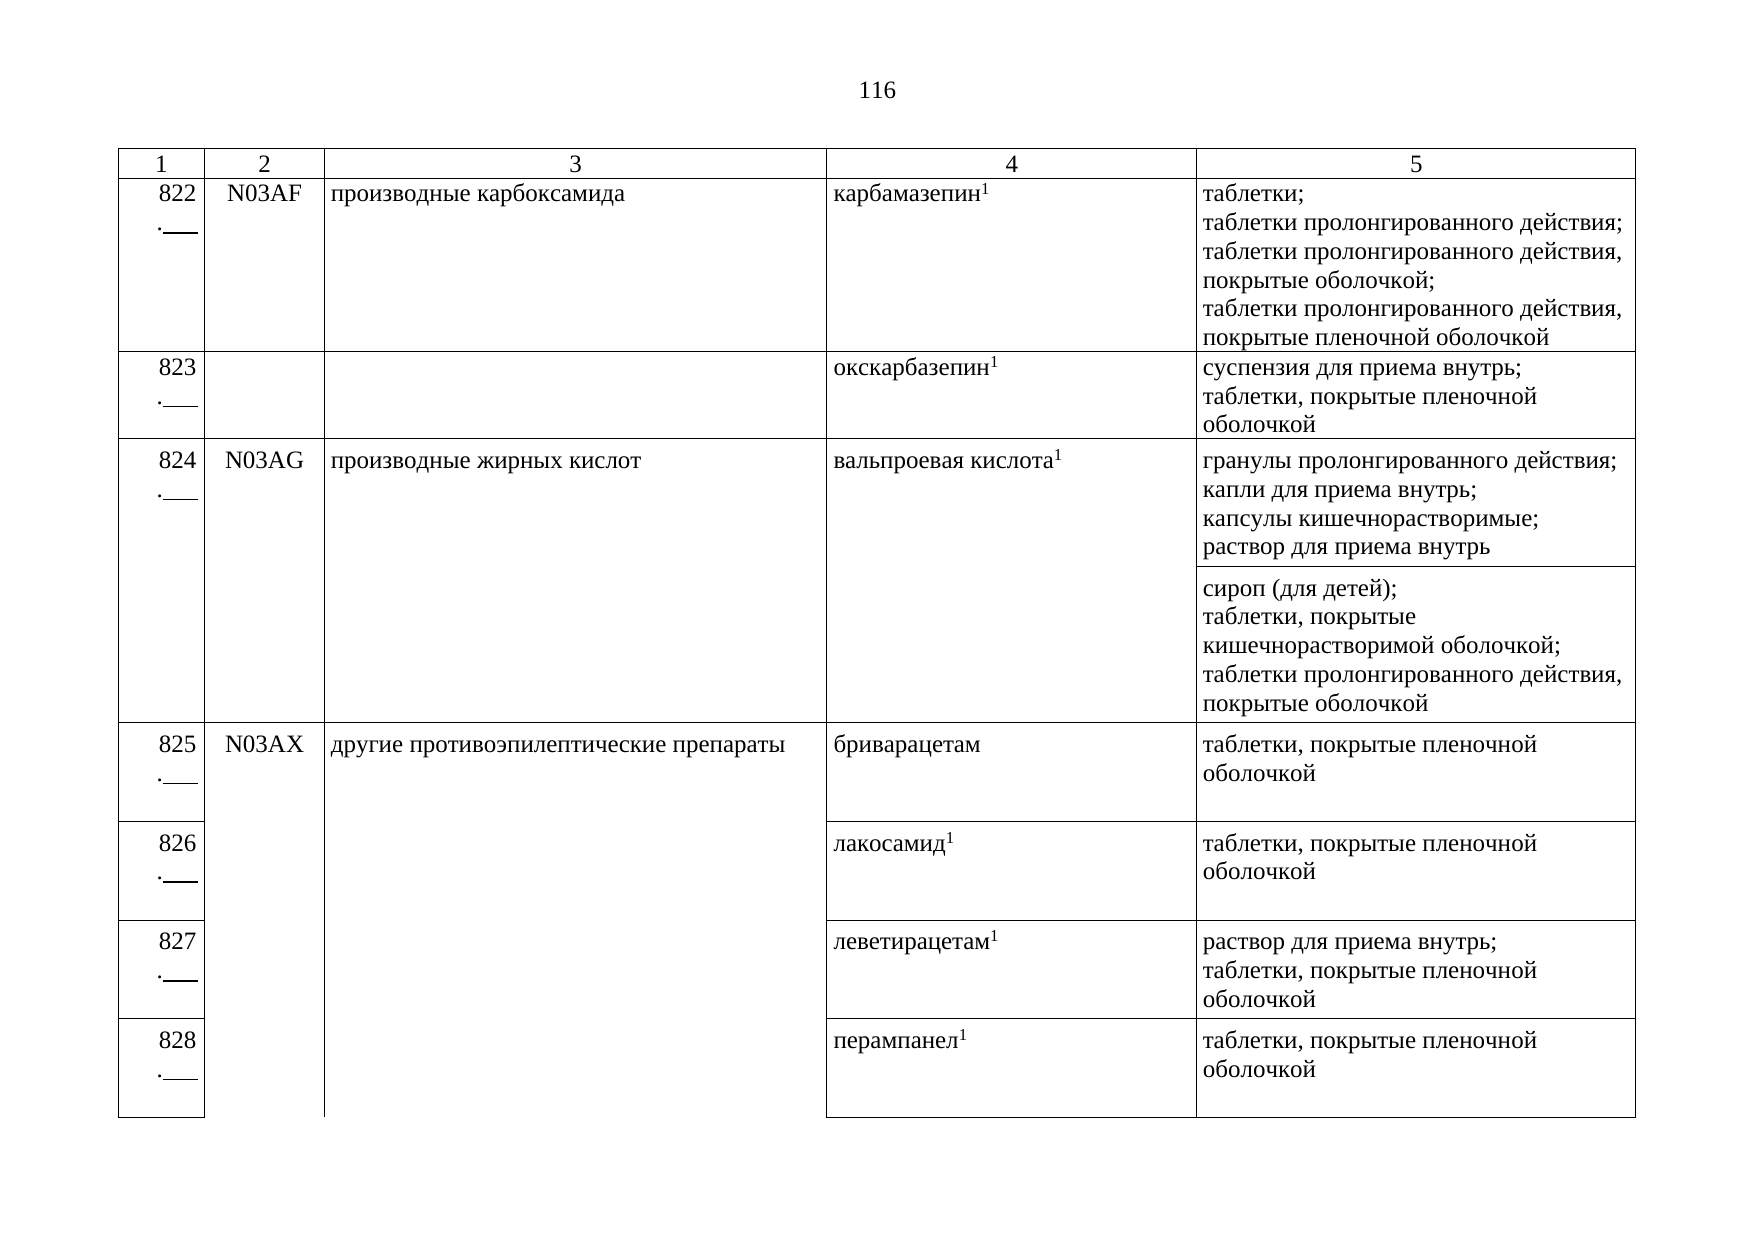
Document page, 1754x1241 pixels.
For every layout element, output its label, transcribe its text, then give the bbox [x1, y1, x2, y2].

table_cell леветирацетам1 [827, 921, 1196, 1018]
table_cell [205, 352, 324, 438]
table_header 4 [827, 149, 1196, 177]
table_cell лакосамид1 [827, 822, 1196, 919]
table_cell N03AG [205, 439, 324, 722]
table_header 5 [1197, 149, 1635, 177]
table_cell окскарбазепин1 [827, 352, 1196, 438]
table_cell раствор для приема внутрь; таблетки, покрытые пленочной оболочкой [1197, 921, 1635, 1018]
table_cell таблетки, покрытые пленочной оболочкой [1197, 822, 1635, 919]
table_header 2 [205, 149, 324, 177]
table_cell [205, 821, 324, 919]
table_cell перампанел1 [827, 1019, 1196, 1117]
table_cell бриварацетам [827, 723, 1196, 821]
table_header 1 [119, 149, 204, 177]
table_cell [119, 439, 204, 722]
table_cell суспензия для приема внутрь; таблетки, покрытые пленочной оболочкой [1197, 352, 1635, 438]
table_cell N03AX [205, 723, 324, 821]
table_cell таблетки, покрытые пленочной оболочкой [1197, 723, 1635, 821]
table_cell сироп (для детей); таблетки, покрытые кишечнорастворимой оболочкой; таблетки пролонгированного действия, покрытые оболочкой [1197, 567, 1635, 722]
table_cell [119, 352, 204, 438]
table_cell производные жирных кислот [325, 439, 826, 722]
table_cell [119, 179, 204, 351]
table_cell таблетки, покрытые пленочной оболочкой [1197, 1019, 1635, 1117]
table_cell [119, 723, 204, 821]
table_cell [119, 822, 204, 919]
table_cell другие противоэпилептические препараты [325, 723, 826, 821]
table_cell карбамазепин1 [827, 179, 1196, 351]
table_cell [325, 352, 826, 438]
table_cell [119, 1019, 204, 1117]
table_cell таблетки; таблетки пролонгированного действия; таблетки пролонгированного действия, покрытые оболочкой; таблетки пролонгированного действия, покрытые пленочной оболочкой [1197, 179, 1635, 351]
table_cell [119, 921, 204, 1018]
table_cell [325, 821, 826, 919]
table_cell [205, 920, 324, 1018]
table_cell производные карбоксамида [325, 179, 826, 351]
table_cell гранулы пролонгированного действия; капли для приема внутрь; капсулы кишечнорастворимые; раствор для приема внутрь [1197, 439, 1635, 566]
table_cell [205, 1018, 324, 1117]
table_header 3 [325, 149, 826, 177]
table_cell [325, 1018, 826, 1117]
table_cell N03AF [205, 179, 324, 351]
table_cell [325, 920, 826, 1018]
table_cell вальпроевая кислота1 [827, 439, 1196, 722]
